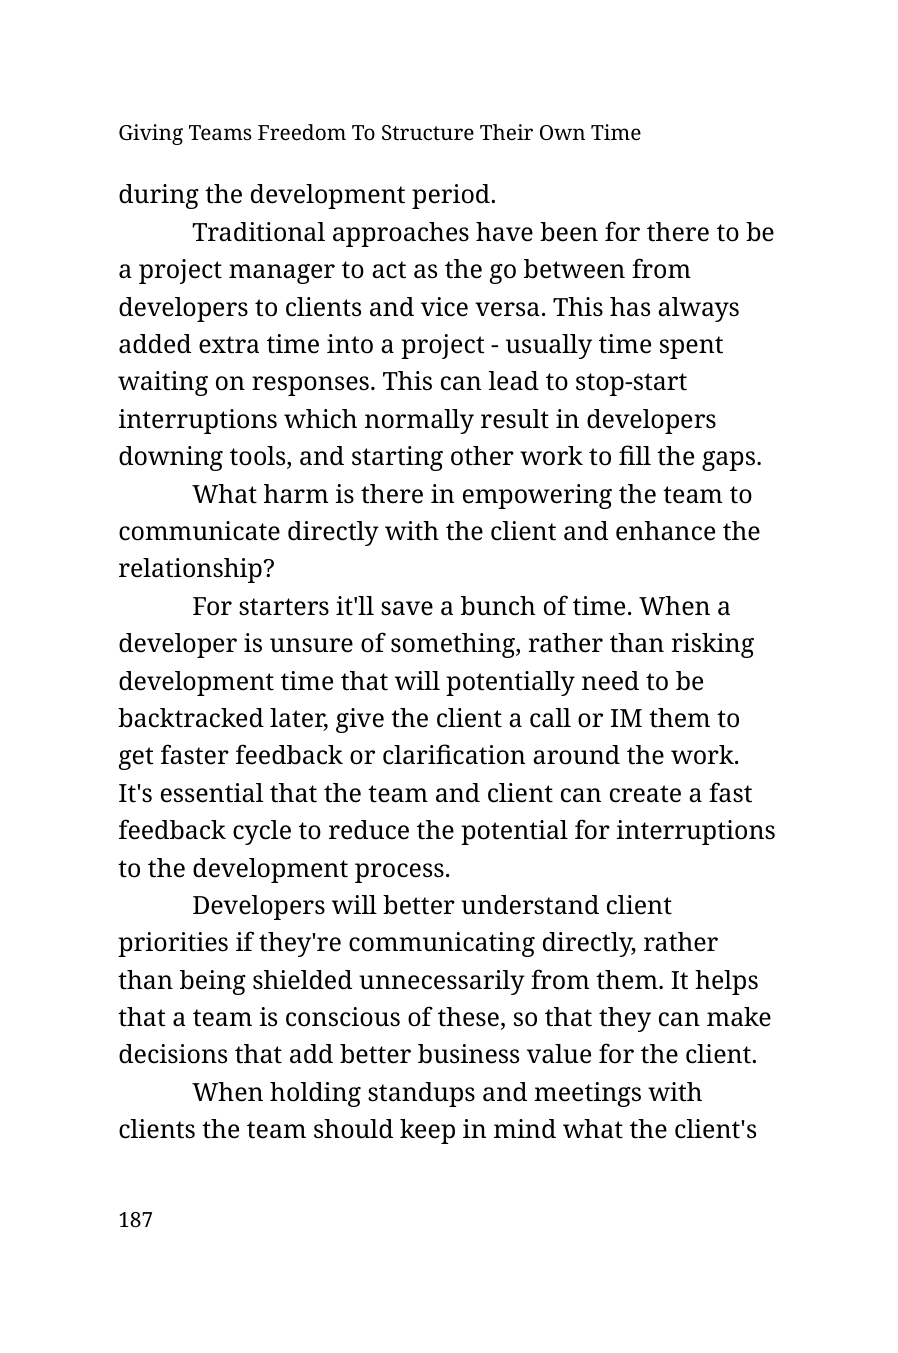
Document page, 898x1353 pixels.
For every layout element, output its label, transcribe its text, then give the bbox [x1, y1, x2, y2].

text When holding standups and meetings with clients the team should keep in mind what the client's [118, 1074, 779, 1146]
text For starters it'll save a bunch of time. When a developer is unsure of something, rather than risking development time that will potentially need to be backtracked later, give the client a call or IM them to get faster feedback or clarification around the work. It's essential that the team and client can create a fast feedback cycle to reduce the potential for interruptions to the development process. [118, 588, 779, 884]
text What harm is there in empowering the team to communicate directly with the client and enhance the relationship? [118, 476, 779, 585]
text during the development period. [118, 177, 779, 211]
text Developers will better understand client priorities if they're communicating directly, rather than being shielded unnecessarily from them. It helps that a team is conscious of these, so that they can make decisions that add better business value for the client. [118, 888, 779, 1071]
text Traditional approaches have been for there to be a project manager to act as the go between from developers to clients and vice versa. This has always added extra time into a project - usually time spent waiting on responses. This can lead to stop-start interruptions which normally result in developers downing tools, and starting other work to fill the gaps. [118, 214, 779, 473]
